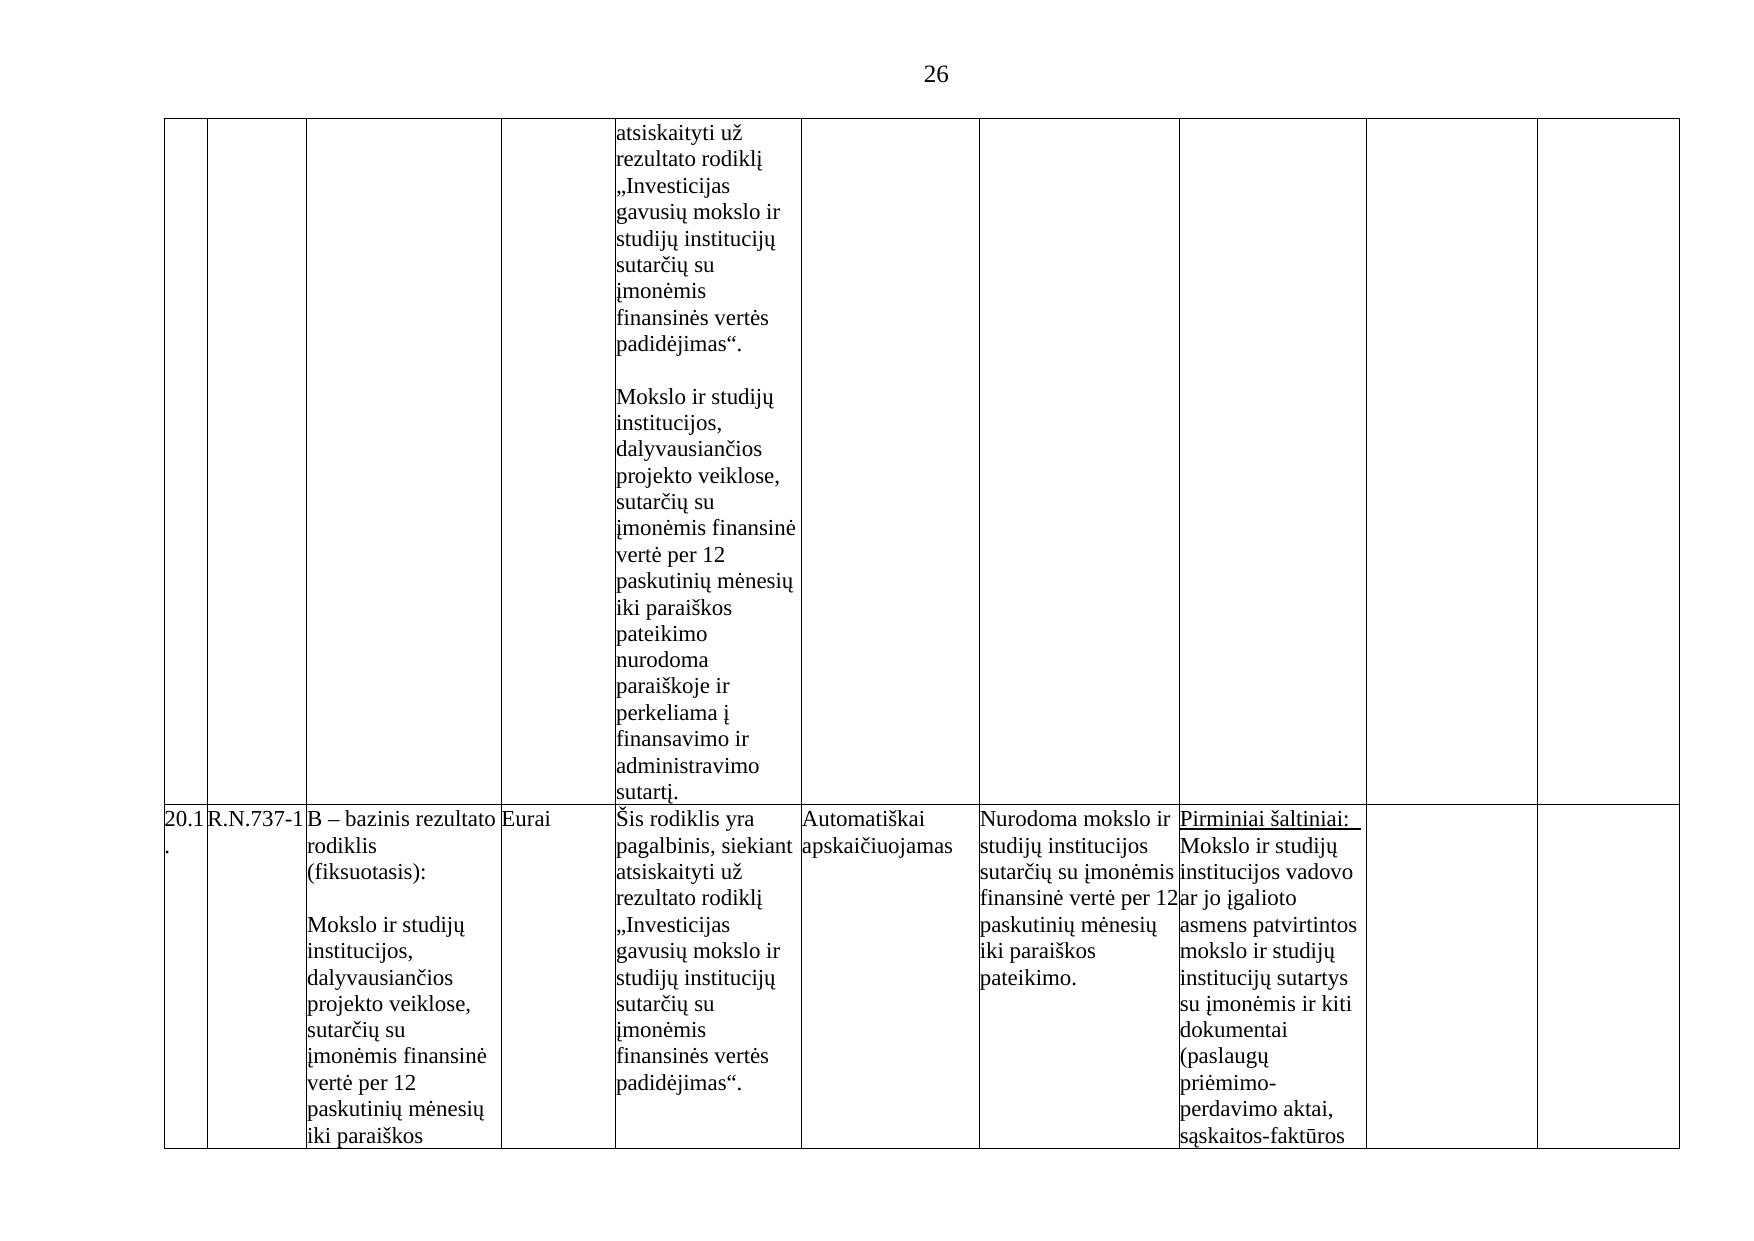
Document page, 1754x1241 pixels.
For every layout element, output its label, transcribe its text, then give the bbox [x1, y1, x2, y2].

table_cell Pirminiai šaltiniai: Mokslo ir studijų institucijos vadovo ar jo įgalioto asmens patvirtintos mokslo ir studijų institucijų sutartys su įmonėmis ir kiti dokumentai (paslaugų priėmimo-perdavimo aktai, sąskaitos-faktūros [1180, 805, 1366, 1148]
table_cell [165, 119, 207, 804]
table_cell [1367, 119, 1537, 804]
table_cell [1538, 805, 1679, 1148]
table_cell R.N.737-1 [208, 805, 306, 1148]
table_cell [802, 119, 979, 804]
table_cell [307, 119, 501, 804]
table_cell [1367, 805, 1537, 1148]
table_cell Eurai [502, 805, 615, 1148]
table_cell Automatiškai apskaičiuojamas [802, 805, 979, 1148]
table_cell [1538, 119, 1679, 804]
table_cell [1180, 119, 1366, 804]
table_cell [502, 119, 615, 804]
table_cell atsiskaityti už rezultato rodiklį „Investicijas gavusių mokslo ir studijų institucijų sutarčių su įmonėmis finansinės vertės padidėjimas“. Mokslo ir studijų institucijos, dalyvausiančios projekto veiklose, sutarčių su įmonėmis finansinė vertė per 12 paskutinių mėnesių iki paraiškos pateikimo nurodoma paraiškoje ir perkeliama į finansavimo ir administravimo sutartį. [616, 119, 801, 804]
table_cell Šis rodiklis yra pagalbinis, siekiant atsiskaityti už rezultato rodiklį „Investicijas gavusių mokslo ir studijų institucijų sutarčių su įmonėmis finansinės vertės padidėjimas“. [616, 805, 801, 1148]
table_cell 20.1. [165, 805, 207, 1148]
table_cell B – bazinis rezultato rodiklis (fiksuotasis): Mokslo ir studijų institucijos, dalyvausiančios projekto veiklose, sutarčių su įmonėmis finansinė vertė per 12 paskutinių mėnesių iki paraiškos [307, 805, 501, 1148]
table_cell [980, 119, 1179, 804]
table_cell Nurodoma mokslo ir studijų institucijos sutarčių su įmonėmis finansinė vertė per 12 paskutinių mėnesių iki paraiškos pateikimo. [980, 805, 1179, 1148]
table_cell [208, 119, 306, 804]
